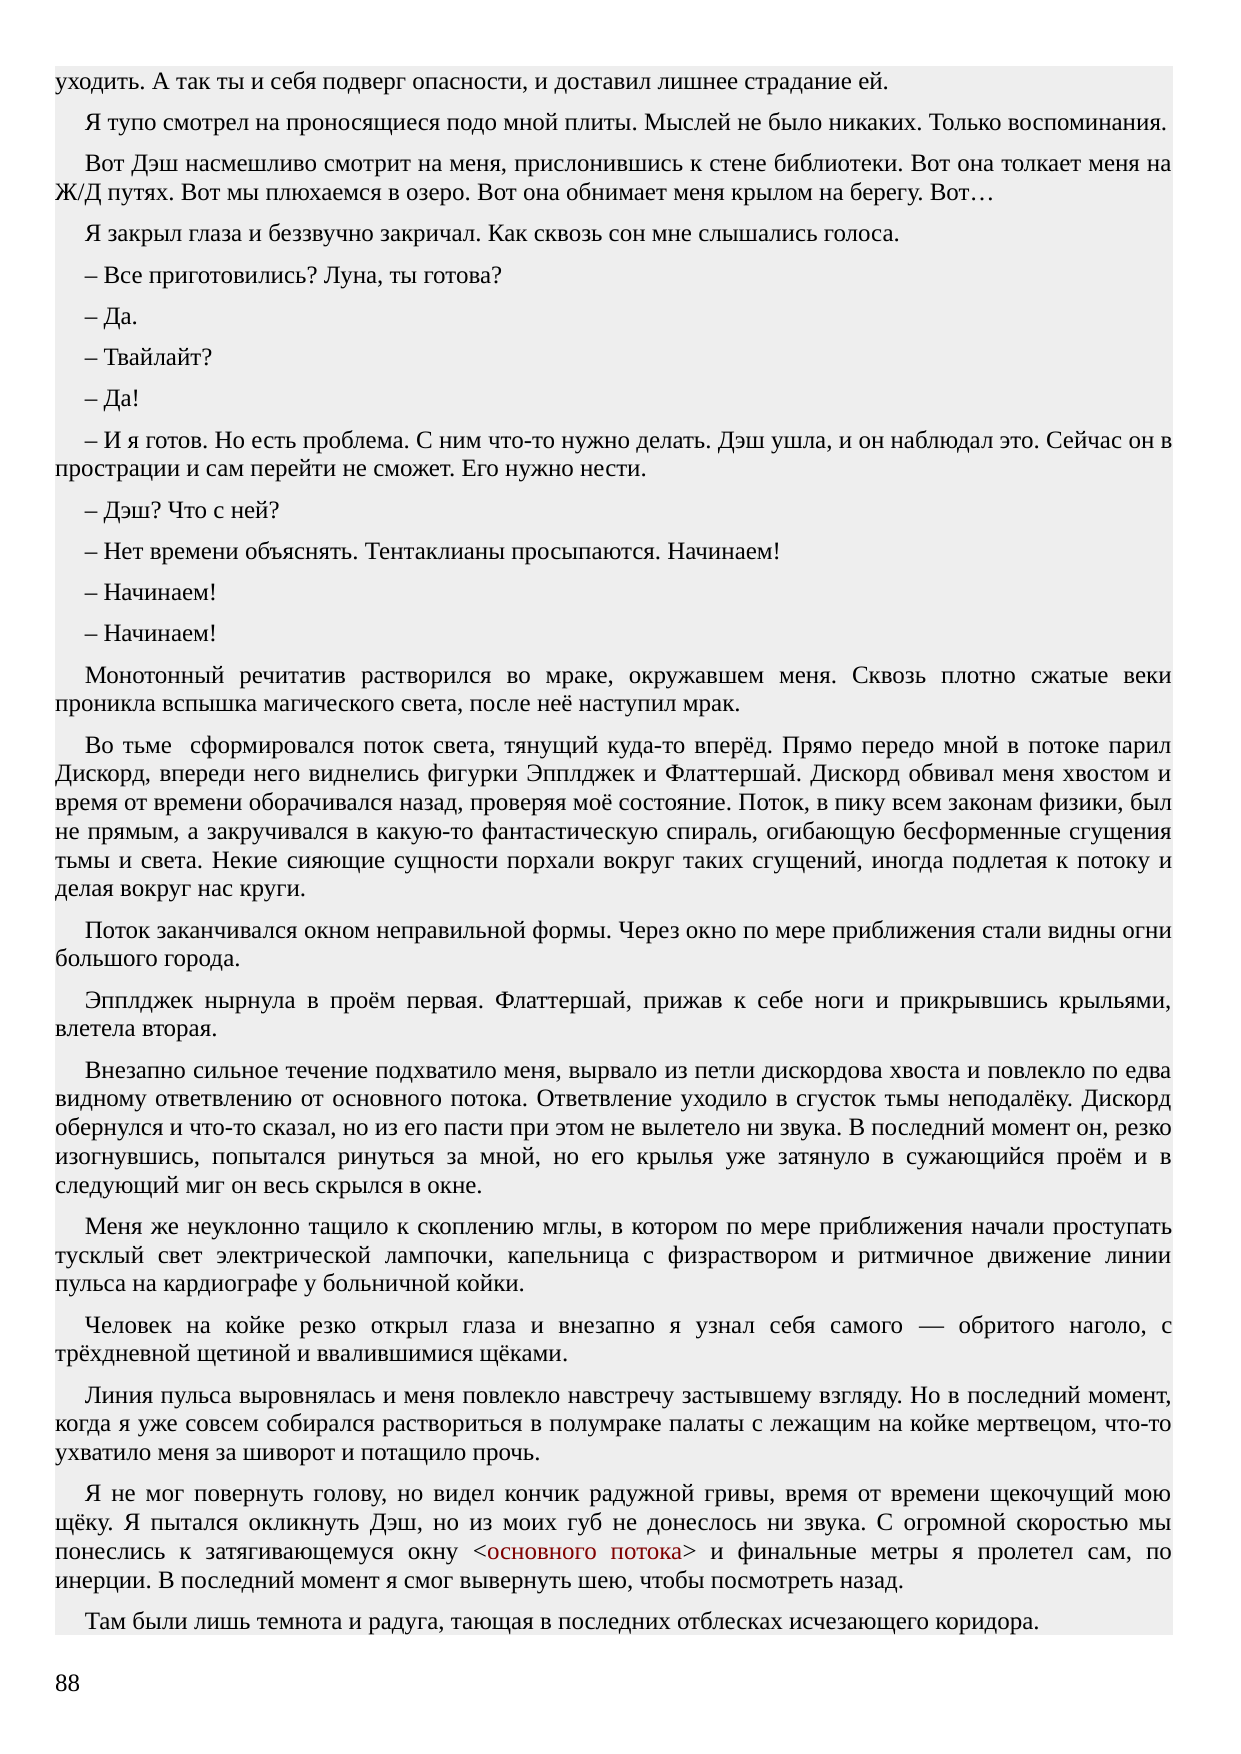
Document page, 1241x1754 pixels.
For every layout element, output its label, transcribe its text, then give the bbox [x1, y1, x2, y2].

text – Да. [55, 301, 1173, 330]
text – Да! [55, 383, 1173, 412]
text Я тупо смотрел на проносящиеся подо мной плиты. Мыслей не было никаких. Только воспоминания. [55, 107, 1173, 136]
text – Твайлайт? [55, 342, 1173, 371]
text Эпплджек нырнула в проём первая. Флаттершай, прижав к себе ноги и прикрывшись крыльями, влетела вторая. [55, 985, 1173, 1042]
text – Все приготовились? Луна, ты готова? [55, 260, 1173, 288]
text Поток заканчивался окном неправильной формы. Через окно по мере приближения стали видны огни большого города. [55, 915, 1173, 972]
text Вот Дэш насмешливо смотрит на меня, прислонившись к стене библиотеки. Вот она толкает меня на Ж/Д путях. Вот мы плюхаемся в озеро. Вот она обнимает меня крылом на берегу. Вот… [55, 148, 1173, 206]
text Линия пульса выровнялась и меня повлекло навстречу застывшему взгляду. Но в последний момент, когда я уже совсем собирался раствориться в полумраке палаты с лежащим на койке мертвецом, что-то ухватило меня за шиворот и потащило прочь. [55, 1380, 1173, 1466]
text – Нет времени объяснять. Тентаклианы просыпаются. Начинаем! [55, 536, 1173, 565]
text Монотонный речитатив растворился во мраке, окружавшем меня. Сквозь плотно сжатые веки проникла вспышка магического света, после неё наступил мрак. [55, 660, 1173, 717]
text Человек на койке резко открыл глаза и внезапно я узнал себя самого — обритого наголо, с трёхдневной щетиной и ввалившимися щёками. [55, 1310, 1173, 1367]
text уходить. А так ты и себя подверг опасности, и доставил лишнее страдание ей. [55, 66, 1173, 95]
text Я не мог повернуть голову, но видел кончик радужной гривы, время от времени щекочущий мою щёку. Я пытался окликнуть Дэш, но из моих губ не донеслось ни звука. С огромной скоростью мы понеслись к затягивающемуся окну <основного потока> и финальные метры я пролетел сам, по инерции. В последний момент я смог вывернуть шею, чтобы посмотреть назад. [55, 1478, 1173, 1593]
text – И я готов. Но есть проблема. С ним что-то нужно делать. Дэш ушла, и он наблюдал это. Сейчас он в прострации и сам перейти не сможет. Его нужно нести. [55, 425, 1173, 482]
text – Начинаем! [55, 577, 1173, 606]
text – Начинаем! [55, 618, 1173, 647]
text Там были лишь темнота и радуга, тающая в последних отблесках исчезающего коридора. [55, 1606, 1173, 1635]
text Во тьме сформировался поток света, тянущий куда-то вперёд. Прямо передо мной в потоке парил Дискорд, впереди него виднелись фигурки Эпплджек и Флаттершай. Дискорд обвивал меня хвостом и время от времени оборачивался назад, проверяя моё состояние. Поток, в пику всем законам физики, был не прямым, а закручивался в какую-то фантастическую спираль, огибающую бесформенные сгущения тьмы и света. Некие сияющие сущности порхали вокруг таких сгущений, иногда подлетая к потоку и делая вокруг нас круги. [55, 730, 1173, 902]
text Внезапно сильное течение подхватило меня, вырвало из петли дискордова хвоста и повлекло по едва видному ответвлению от основного потока. Ответвление уходило в сгусток тьмы неподалёку. Дискорд обернулся и что-то сказал, но из его пасти при этом не вылетело ни звука. В последний момент он, резко изогнувшись, попытался ринуться за мной, но его крылья уже затянуло в сужающийся проём и в следующий миг он весь скрылся в окне. [55, 1055, 1173, 1198]
text Я закрыл глаза и беззвучно закричал. Как сквозь сон мне слышались голоса. [55, 218, 1173, 247]
text – Дэш? Что с ней? [55, 495, 1173, 523]
text Меня же неуклонно тащило к скоплению мглы, в котором по мере приближения начали проступать тусклый свет электрической лампочки, капельница с физраствором и ритмичное движение линии пульса на кардиографе у больничной койки. [55, 1211, 1173, 1297]
